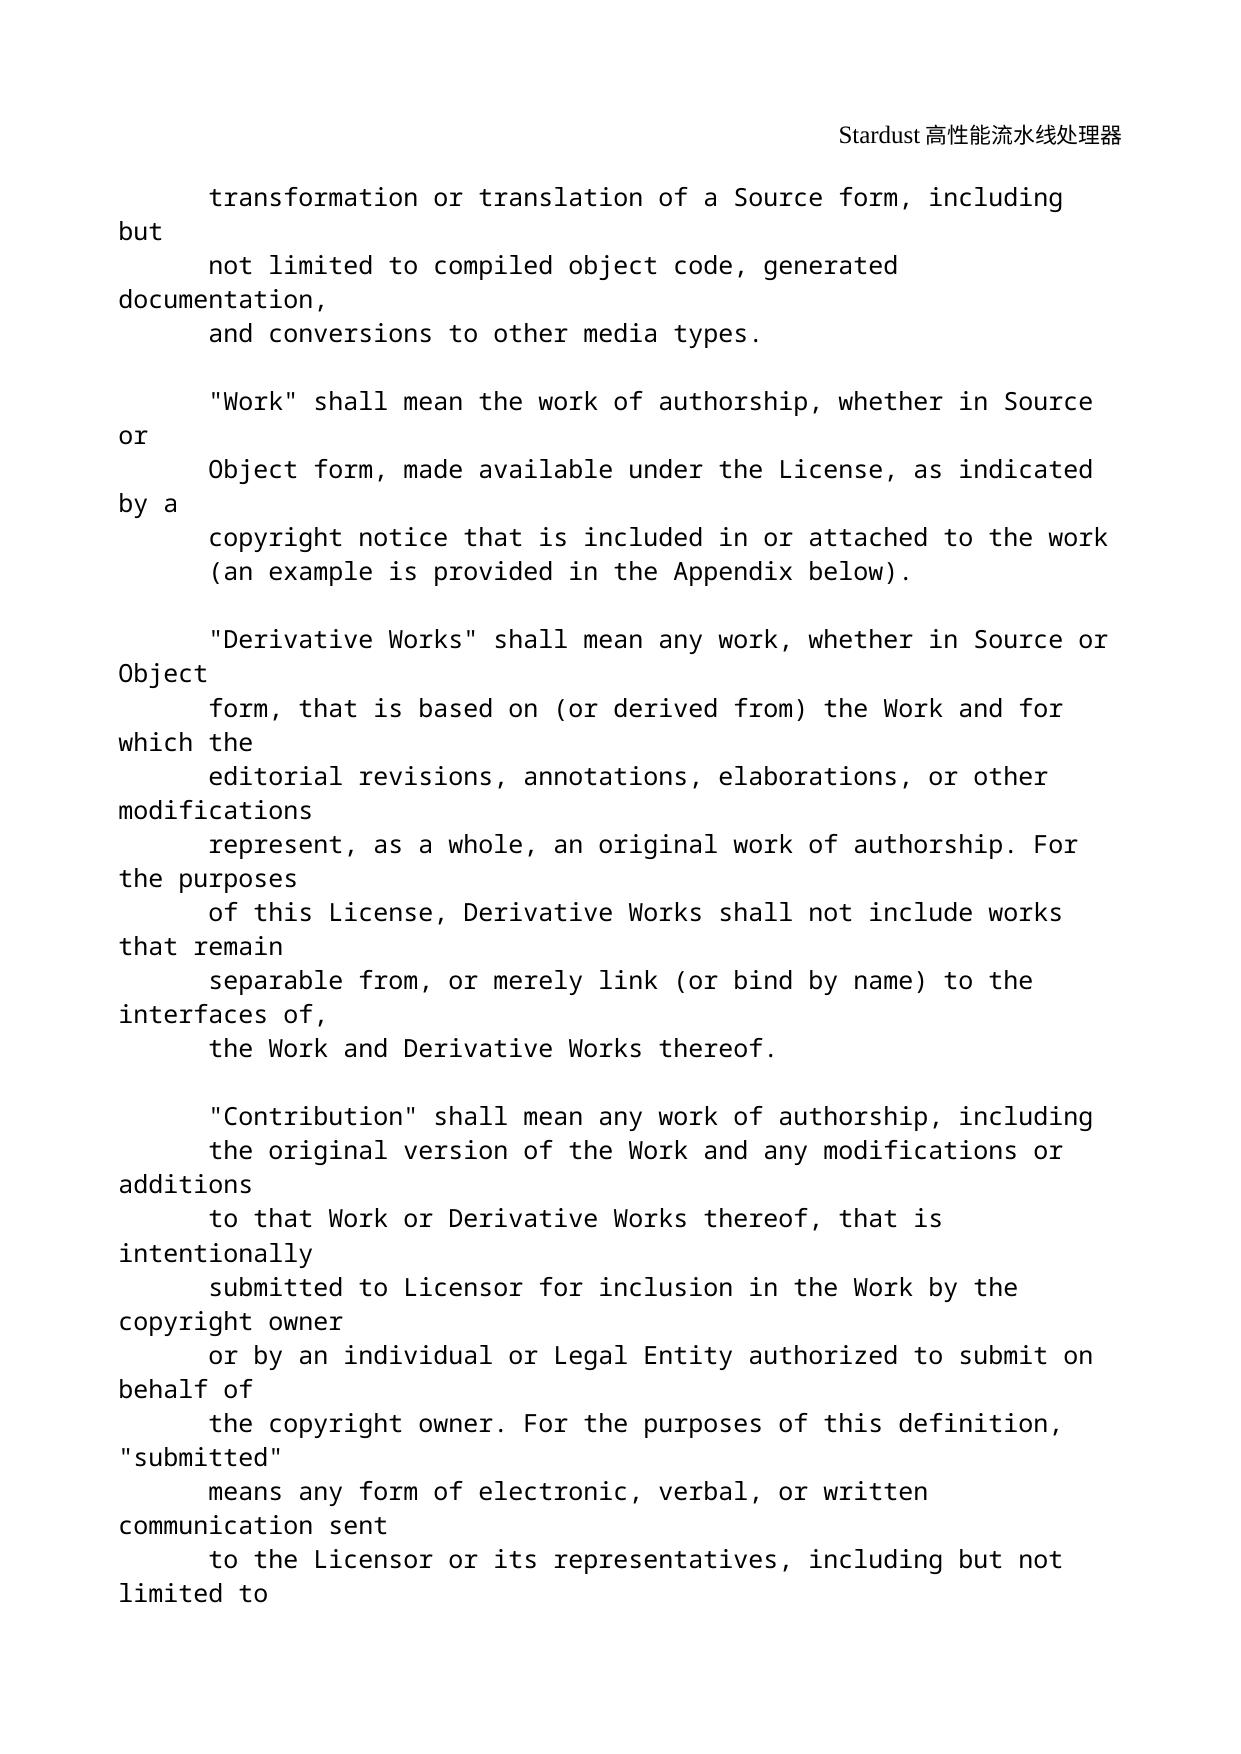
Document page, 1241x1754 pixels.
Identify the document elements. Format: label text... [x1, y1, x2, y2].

text and conversions to other media types. [118, 316, 1122, 349]
text not limited to compiled object code, generated documentation, [118, 247, 1122, 316]
text to the Licensor or its representatives, including but not limited to [118, 1542, 1122, 1610]
text separable from, or merely link (or bind by name) to the interfaces of, [118, 963, 1122, 1031]
text (an example is provided in the Appendix below). [118, 554, 1122, 588]
text the Work and Derivative Works thereof. [118, 1031, 1122, 1065]
text editorial revisions, annotations, elaborations, or other modifications [118, 758, 1122, 826]
text "Contribution" shall mean any work of authorship, including [118, 1099, 1122, 1133]
text or by an individual or Legal Entity authorized to submit on behalf of [118, 1337, 1122, 1406]
text the copyright owner. For the purposes of this definition, "submitted" [118, 1406, 1122, 1474]
text transformation or translation of a Source form, including but [118, 179, 1122, 247]
text "Work" shall mean the work of authorship, whether in Source or [118, 384, 1122, 452]
text means any form of electronic, verbal, or written communication sent [118, 1474, 1122, 1542]
text form, that is based on (or derived from) the Work and for which the [118, 690, 1122, 758]
text represent, as a whole, an original work of authorship. For the purposes [118, 826, 1122, 894]
text submitted to Licensor for inclusion in the Work by the copyright owner [118, 1269, 1122, 1337]
text of this License, Derivative Works shall not include works that remain [118, 894, 1122, 963]
text the original version of the Work and any modifications or additions [118, 1133, 1122, 1201]
text to that Work or Derivative Works thereof, that is intentionally [118, 1201, 1122, 1269]
text Object form, made available under the License, as indicated by a [118, 452, 1122, 520]
text copyright notice that is included in or attached to the work [118, 520, 1122, 554]
text "Derivative Works" shall mean any work, whether in Source or Object [118, 622, 1122, 690]
